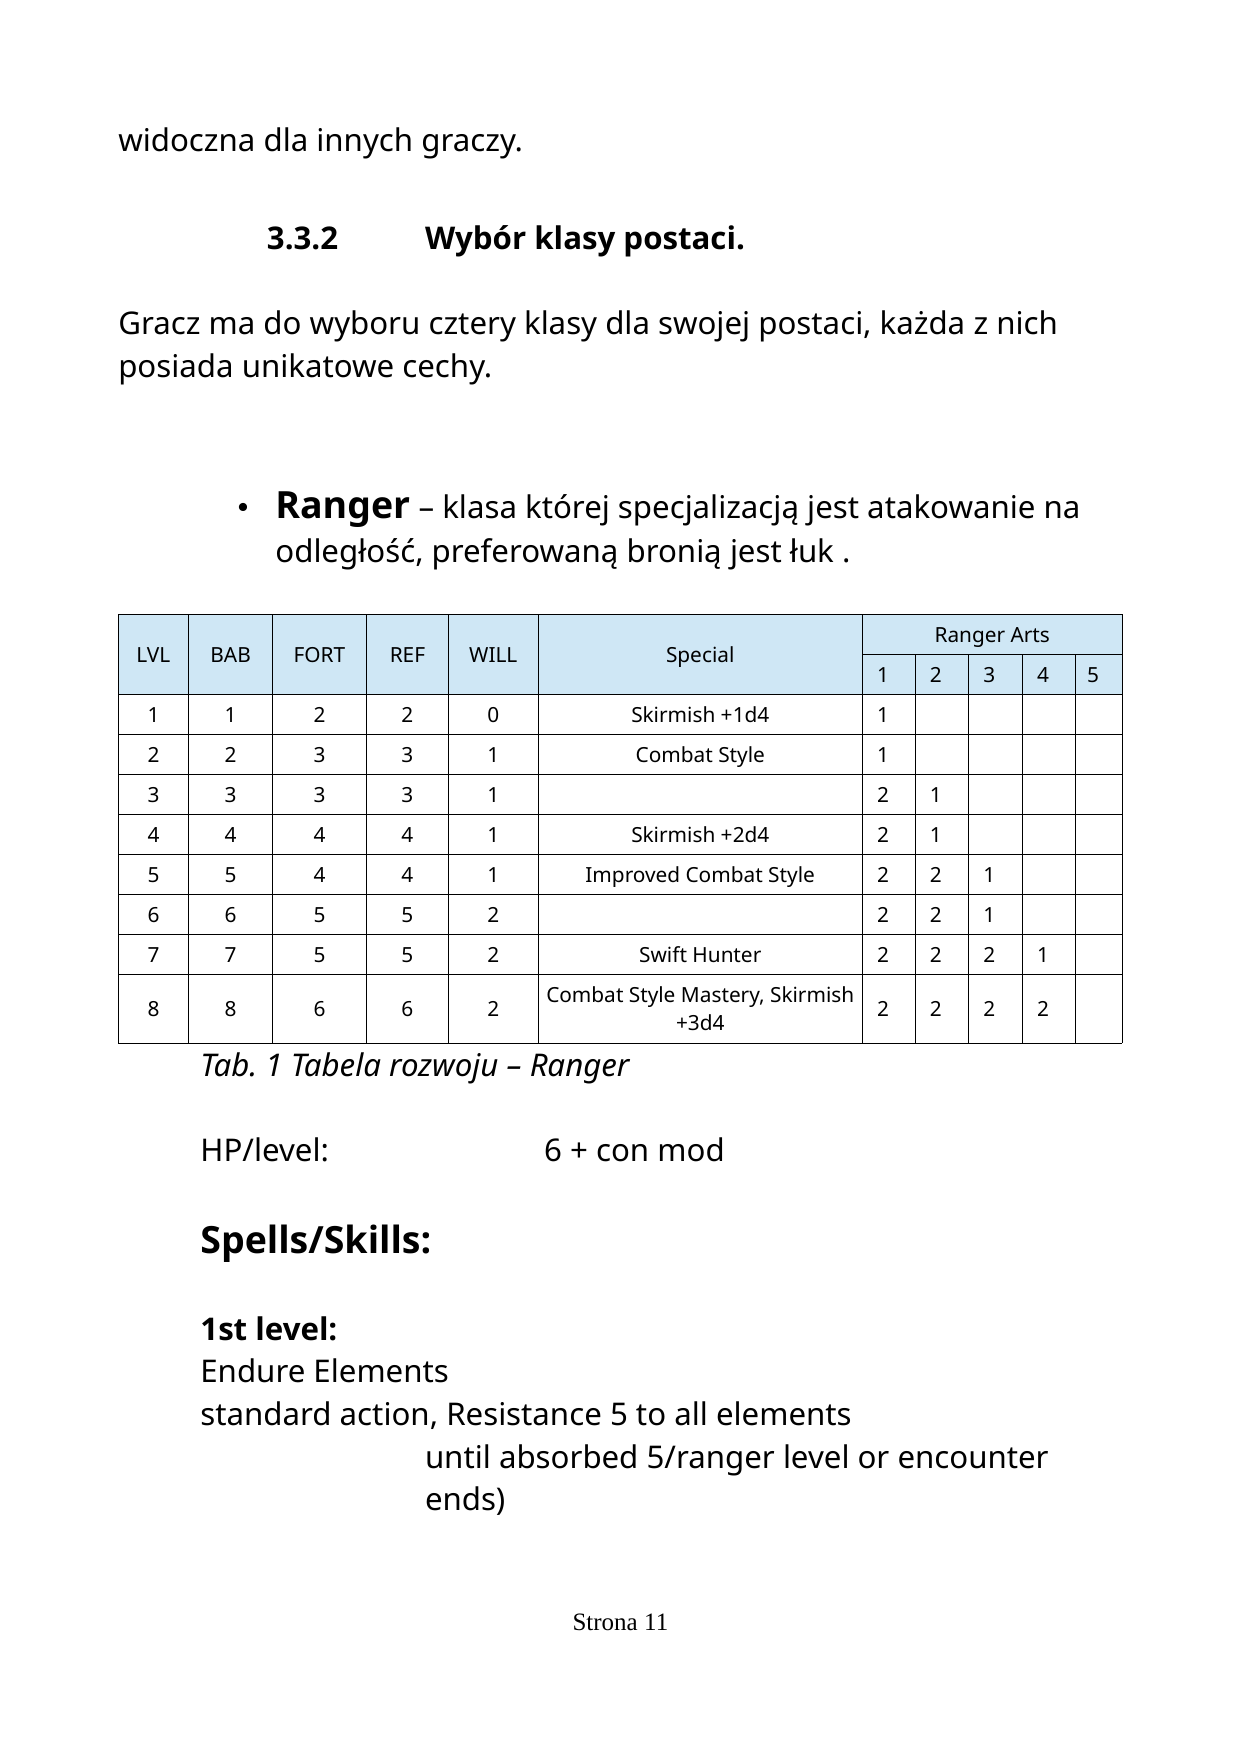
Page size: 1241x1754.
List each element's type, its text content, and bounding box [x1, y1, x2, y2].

table_header Special [539, 615, 862, 694]
table_cell 5 [367, 935, 448, 974]
table_cell 7 [119, 935, 188, 974]
table_cell 1 [916, 815, 968, 854]
table_cell [969, 815, 1022, 854]
table_cell [1076, 695, 1122, 734]
table_cell 3 [119, 775, 188, 814]
table_cell 5 [273, 935, 366, 974]
table_cell 2 [863, 815, 915, 854]
table_cell 1 [863, 735, 915, 774]
table_cell [1023, 775, 1075, 814]
table_cell Improved Combat Style [539, 855, 862, 894]
table_cell 2 [449, 975, 538, 1043]
table_cell 1 [916, 775, 968, 814]
table_cell 2 [119, 735, 188, 774]
table_cell 2 [969, 935, 1022, 974]
text 1st level: [118, 1307, 1122, 1349]
table_header WILL [449, 615, 538, 694]
table_cell 7 [189, 935, 272, 974]
table_header REF [367, 615, 448, 694]
table_cell Skirmish +2d4 [539, 815, 862, 854]
table_cell 2 [916, 975, 968, 1043]
table_cell Combat Style Mastery, Skirmish +3d4 [539, 975, 862, 1043]
table_header FORT [273, 615, 366, 694]
table_cell 1 [863, 655, 915, 694]
table_cell [1076, 735, 1122, 774]
table_cell 1 [449, 735, 538, 774]
table_cell 2 [863, 895, 915, 934]
table_cell [1076, 895, 1122, 934]
text HP/level: 6 + con mod [118, 1128, 1122, 1171]
table_cell [539, 775, 862, 814]
table_cell 1 [969, 895, 1022, 934]
table_cell [1023, 735, 1075, 774]
table_cell 5 [1076, 655, 1122, 694]
table_cell 4 [367, 855, 448, 894]
table_cell 5 [189, 855, 272, 894]
table_cell [1076, 935, 1122, 974]
table_cell 4 [273, 815, 366, 854]
table_cell 5 [273, 895, 366, 934]
table_cell 8 [119, 975, 188, 1043]
table_cell 2 [863, 775, 915, 814]
table_cell [969, 695, 1022, 734]
table_cell 2 [916, 855, 968, 894]
text [118, 1520, 1122, 1562]
table_cell 2 [863, 935, 915, 974]
table_cell 6 [119, 895, 188, 934]
text widoczna dla innych graczy. [118, 118, 1122, 161]
table_cell [1076, 855, 1122, 894]
table_cell [1023, 815, 1075, 854]
table_cell 5 [367, 895, 448, 934]
table_header BAB [189, 615, 272, 694]
table_cell 2 [367, 695, 448, 734]
table_cell 1 [189, 695, 272, 734]
table_cell 2 [916, 935, 968, 974]
table_cell 4 [273, 855, 366, 894]
table_cell 1 [449, 775, 538, 814]
table_cell [1023, 855, 1075, 894]
table_header LVL [119, 615, 188, 694]
table_cell [539, 895, 862, 934]
table_cell 1 [969, 855, 1022, 894]
table_cell 3 [273, 775, 366, 814]
table_cell 2 [916, 655, 968, 694]
table_cell 3 [367, 775, 448, 814]
table_cell 2 [449, 935, 538, 974]
table_cell 1 [449, 815, 538, 854]
table_cell Skirmish +1d4 [539, 695, 862, 734]
table_cell 4 [1023, 655, 1075, 694]
table_cell 8 [189, 975, 272, 1043]
table_cell 2 [863, 975, 915, 1043]
table_cell 3 [367, 735, 448, 774]
table_cell 0 [449, 695, 538, 734]
table_cell 4 [119, 815, 188, 854]
table_cell [969, 775, 1022, 814]
table_cell 2 [916, 895, 968, 934]
text Gracz ma do wyboru cztery klasy dla swojej postaci, każda z nich posiada unikatowe cechy. [118, 301, 1122, 386]
table_cell 2 [449, 895, 538, 934]
table_cell 3 [273, 735, 366, 774]
table_cell Swift Hunter [539, 935, 862, 974]
table_cell 6 [367, 975, 448, 1043]
text Tab. 1 Tabela rozwoju – Ranger [118, 1044, 1122, 1085]
table_cell [1076, 975, 1122, 1043]
table_cell 4 [367, 815, 448, 854]
list Ranger – klasa której specjalizacją jest atakowanie na odległość, preferowaną bronią jest łuk . [238, 478, 1122, 572]
table_cell [1076, 775, 1122, 814]
table_cell 1 [863, 695, 915, 734]
text 3.3.2 Wybór klasy postaci. [118, 216, 1122, 259]
table_cell [969, 735, 1022, 774]
table_cell 3 [969, 655, 1022, 694]
table_cell 6 [273, 975, 366, 1043]
table_cell [1023, 695, 1075, 734]
table_cell [1023, 895, 1075, 934]
table_cell 2 [189, 735, 272, 774]
table_cell 2 [969, 975, 1022, 1043]
table_cell 5 [119, 855, 188, 894]
table_cell 2 [863, 855, 915, 894]
table_cell [1076, 815, 1122, 854]
table_cell 1 [1023, 935, 1075, 974]
table_cell 4 [189, 815, 272, 854]
table_cell Combat Style [539, 735, 862, 774]
table_cell [916, 735, 968, 774]
table_cell 2 [273, 695, 366, 734]
table_cell 1 [449, 855, 538, 894]
table_cell 3 [189, 775, 272, 814]
text Spells/Skills: [118, 1213, 1122, 1307]
table_cell 6 [189, 895, 272, 934]
text Endure Elements standard action, Resistance 5 to all elements until absorbed 5/ranger level or encounter ends) [118, 1349, 1122, 1520]
table_cell 1 [119, 695, 188, 734]
table_cell [916, 695, 968, 734]
table_header Ranger Arts [863, 615, 1122, 654]
table_cell 2 [1023, 975, 1075, 1043]
